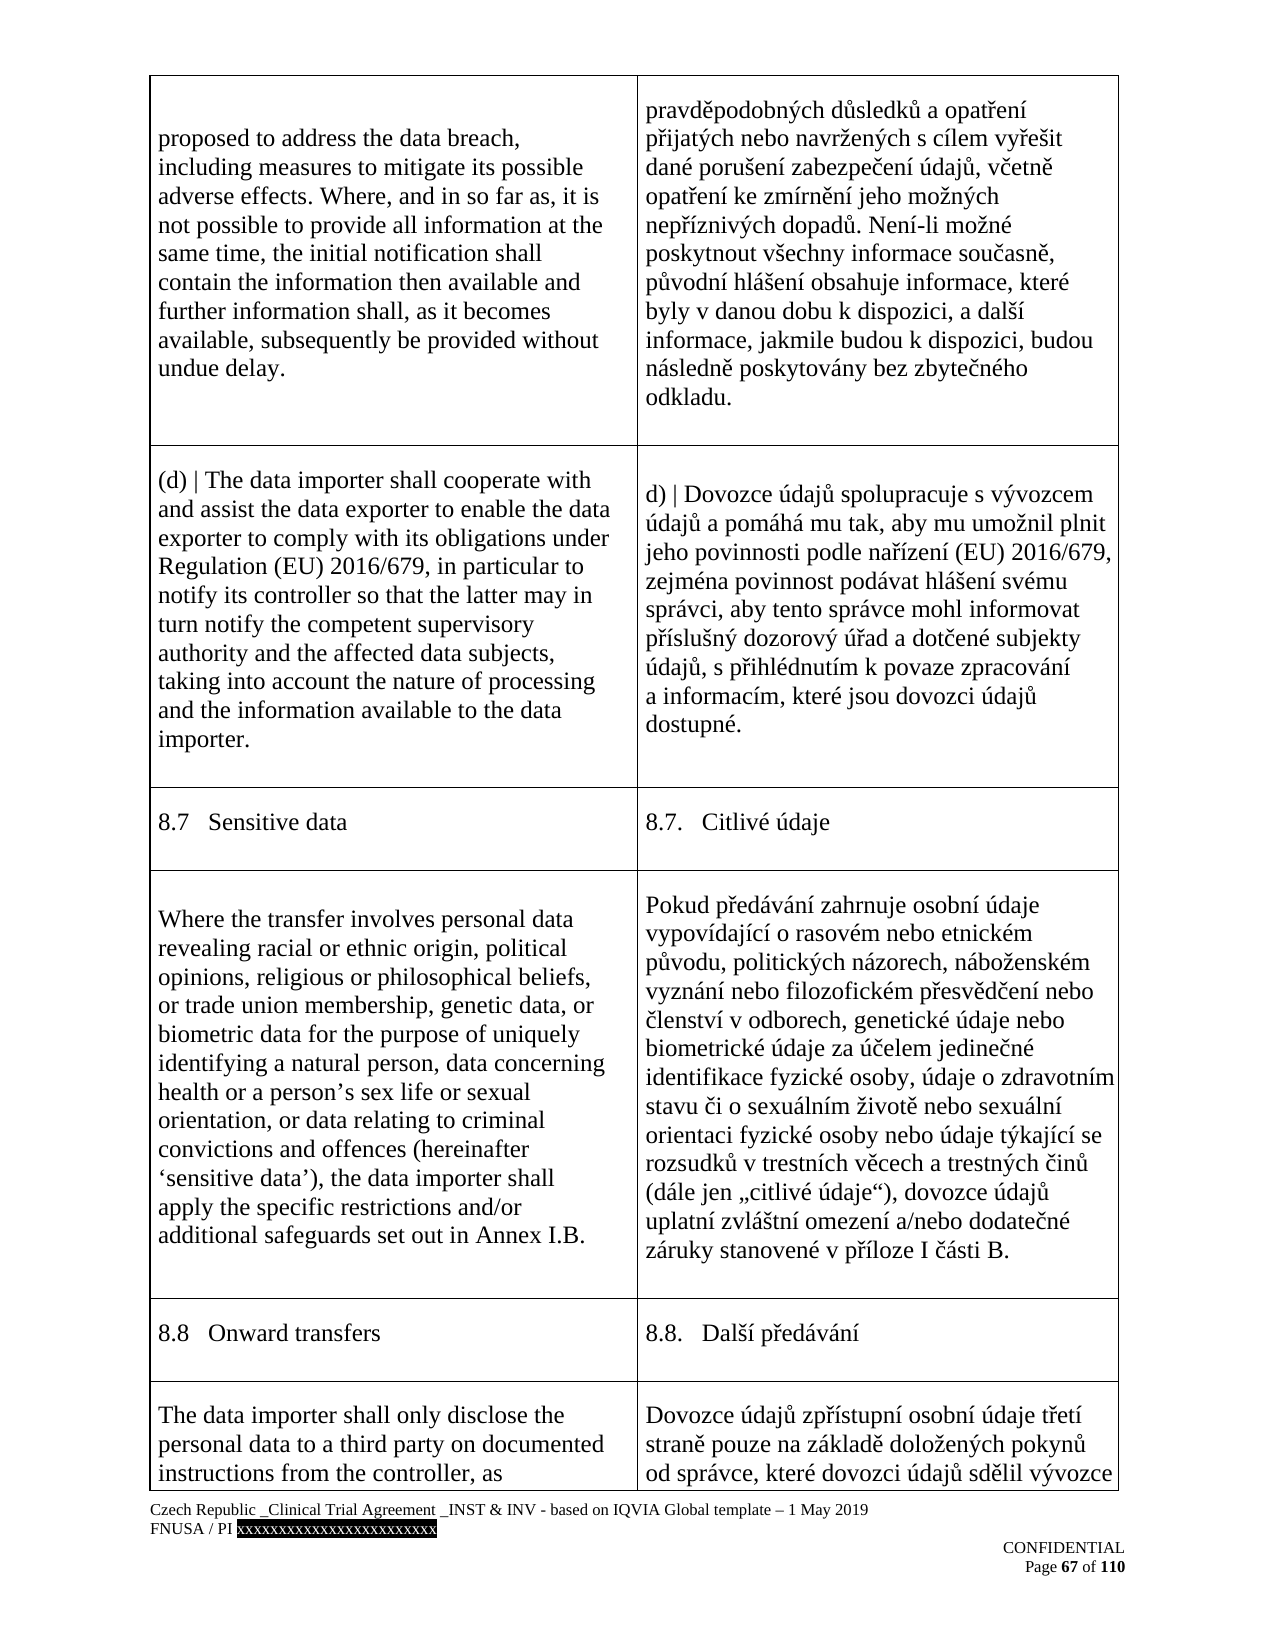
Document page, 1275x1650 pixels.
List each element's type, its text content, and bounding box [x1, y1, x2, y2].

table_cell [1119, 787, 1124, 870]
table_cell Where the transfer involves personal data revealing racial or ethnic origin, political opinions, religious or philosophical beliefs, or trade union membership, genetic data, or biometric data for the purpose of uniquely identifying a natural person, data concerning health or a person’s sex life or sexual orientation, or data relating to criminal convictions and offences (hereinafter ‘sensitive data’), the data importer shall apply the specific restrictions and/or additional safeguards set out in Annex I.B. [151, 871, 637, 1298]
table_cell Pokud předávání zahrnuje osobní údaje vypovídající o rasovém nebo etnickém původu, politických názorech, náboženském vyznání nebo filozofickém přesvědčení nebo členství v odborech, genetické údaje nebo biometrické údaje za účelem jedinečné identifikace fyzické osoby, údaje o zdravotním stavu či o sexuálním životě nebo sexuální orientaci fyzické osoby nebo údaje týkající se rozsudků v trestních věcech a trestných činů (dále jen „citlivé údaje“), dovozce údajů uplatní zvláštní omezení a/nebo dodatečné záruky stanovené v příloze I části B. [638, 871, 1118, 1298]
table_cell [1119, 75, 1124, 445]
table_cell (d) | The data importer shall cooperate with and assist the data exporter to enable the data exporter to comply with its obligations under Regulation (EU) 2016/679, in particular to notify its controller so that the latter may in turn notify the competent supervisory authority and the affected data subjects, taking into account the nature of processing and the information available to the data importer. [151, 446, 637, 787]
table_cell Dovozce údajů zpřístupní osobní údaje třetí straně pouze na základě doložených pokynů od správce, které dovozci údajů sdělil vývozce [638, 1382, 1118, 1490]
table_cell 8.8 Onward transfers [151, 1299, 637, 1381]
table_cell The data importer shall only disclose the personal data to a third party on documented instructions from the controller, as [151, 1382, 637, 1490]
table_cell 8.7 Sensitive data [151, 788, 637, 870]
table_cell pravděpodobných důsledků a opatření přijatých nebo navržených s cílem vyřešit dané porušení zabezpečení údajů, včetně opatření ke zmírnění jeho možných nepříznivých dopadů. Není-li možné poskytnout všechny informace současně, původní hlášení obsahuje informace, které byly v danou dobu k dispozici, a další informace, jakmile budou k dispozici, budou následně poskytovány bez zbytečného odkladu. [638, 76, 1118, 445]
table_cell d) | Dovozce údajů spolupracuje s vývozcem údajů a pomáhá mu tak, aby mu umožnil plnit jeho povinnosti podle nařízení (EU) 2016/679, zejména povinnost podávat hlášení svému správci, aby tento správce mohl informovat příslušný dozorový úřad a dotčené subjekty údajů, s přihlédnutím k povaze zpracování a informacím, které jsou dovozci údajů dostupné. [638, 446, 1118, 787]
table_cell [1119, 445, 1124, 787]
table_cell proposed to address the data breach, including measures to mitigate its possible adverse effects. Where, and in so far as, it is not possible to provide all information at the same time, the initial notification shall contain the information then available and further information shall, as it becomes available, subsequently be provided without undue delay. [151, 76, 637, 445]
table_cell 8.8. Další předávání [638, 1299, 1118, 1381]
table_cell 8.7. Citlivé údaje [638, 788, 1118, 870]
table_cell [1119, 1298, 1124, 1381]
table_cell [1119, 870, 1124, 1298]
table_cell [1119, 1381, 1124, 1490]
